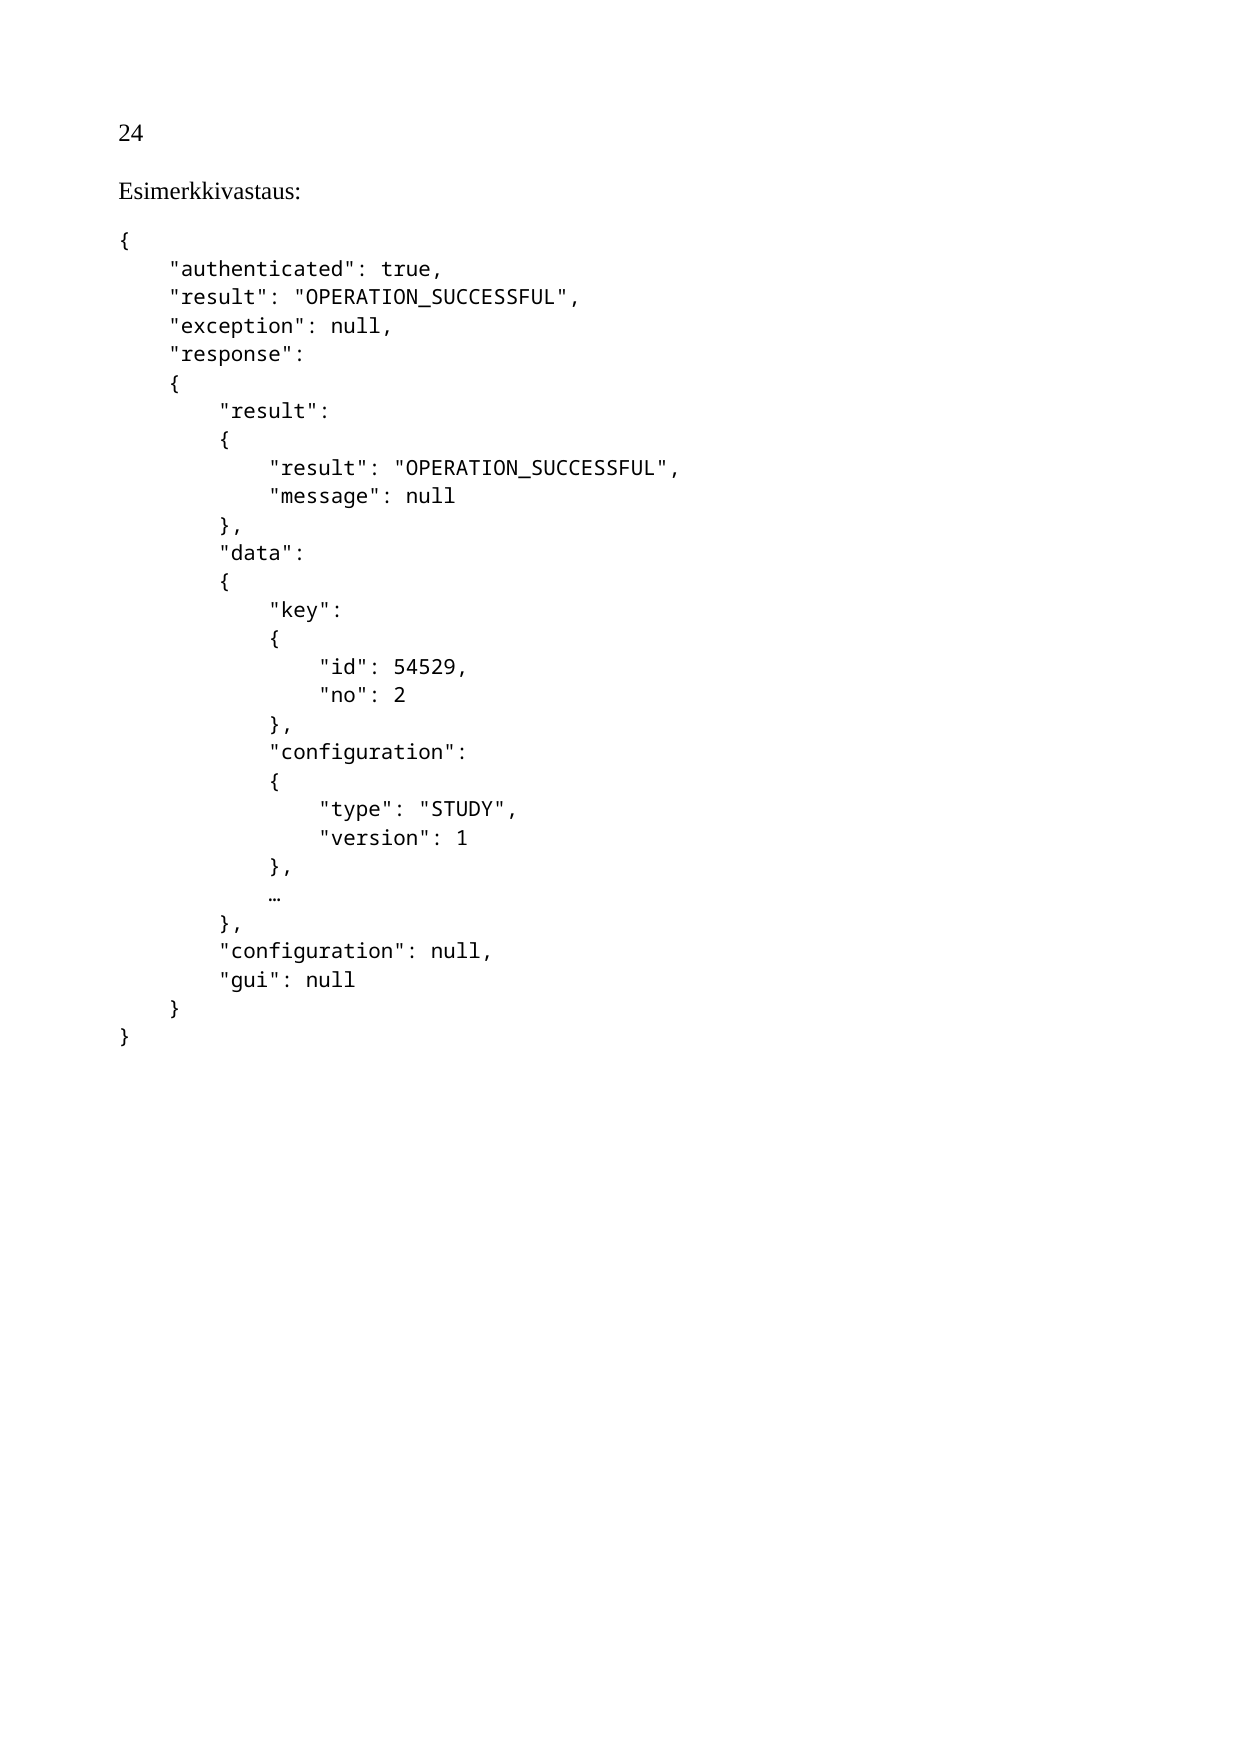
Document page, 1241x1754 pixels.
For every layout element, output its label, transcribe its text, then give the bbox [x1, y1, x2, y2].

text "id": 54529, [118, 652, 1122, 680]
text "configuration": null, [118, 936, 1122, 965]
text "exception": null, [118, 311, 1122, 339]
text }, [118, 510, 1122, 538]
text "no": 2 [118, 680, 1122, 709]
text { [118, 424, 1122, 453]
text … [118, 879, 1122, 908]
text }, [118, 851, 1122, 879]
text "version": 1 [118, 823, 1122, 851]
text }, [118, 908, 1122, 936]
text { [118, 766, 1122, 794]
text "result": "OPERATION_SUCCESSFUL", [118, 453, 1122, 481]
text }, [118, 709, 1122, 737]
text { [118, 368, 1122, 396]
text } [118, 993, 1122, 1022]
text "configuration": [118, 737, 1122, 766]
text "result": "OPERATION_SUCCESSFUL", [118, 282, 1122, 311]
text "key": [118, 595, 1122, 623]
text "authenticated": true, [118, 254, 1122, 282]
text "response": [118, 339, 1122, 368]
text "type": "STUDY", [118, 794, 1122, 823]
text Esimerkkivastaus: [118, 176, 1122, 205]
text "data": [118, 538, 1122, 567]
text { [118, 567, 1122, 595]
text "result": [118, 396, 1122, 424]
text "message": null [118, 481, 1122, 510]
text { [118, 623, 1122, 652]
text } [118, 1022, 1122, 1050]
text { [118, 225, 1122, 254]
text "gui": null [118, 965, 1122, 993]
